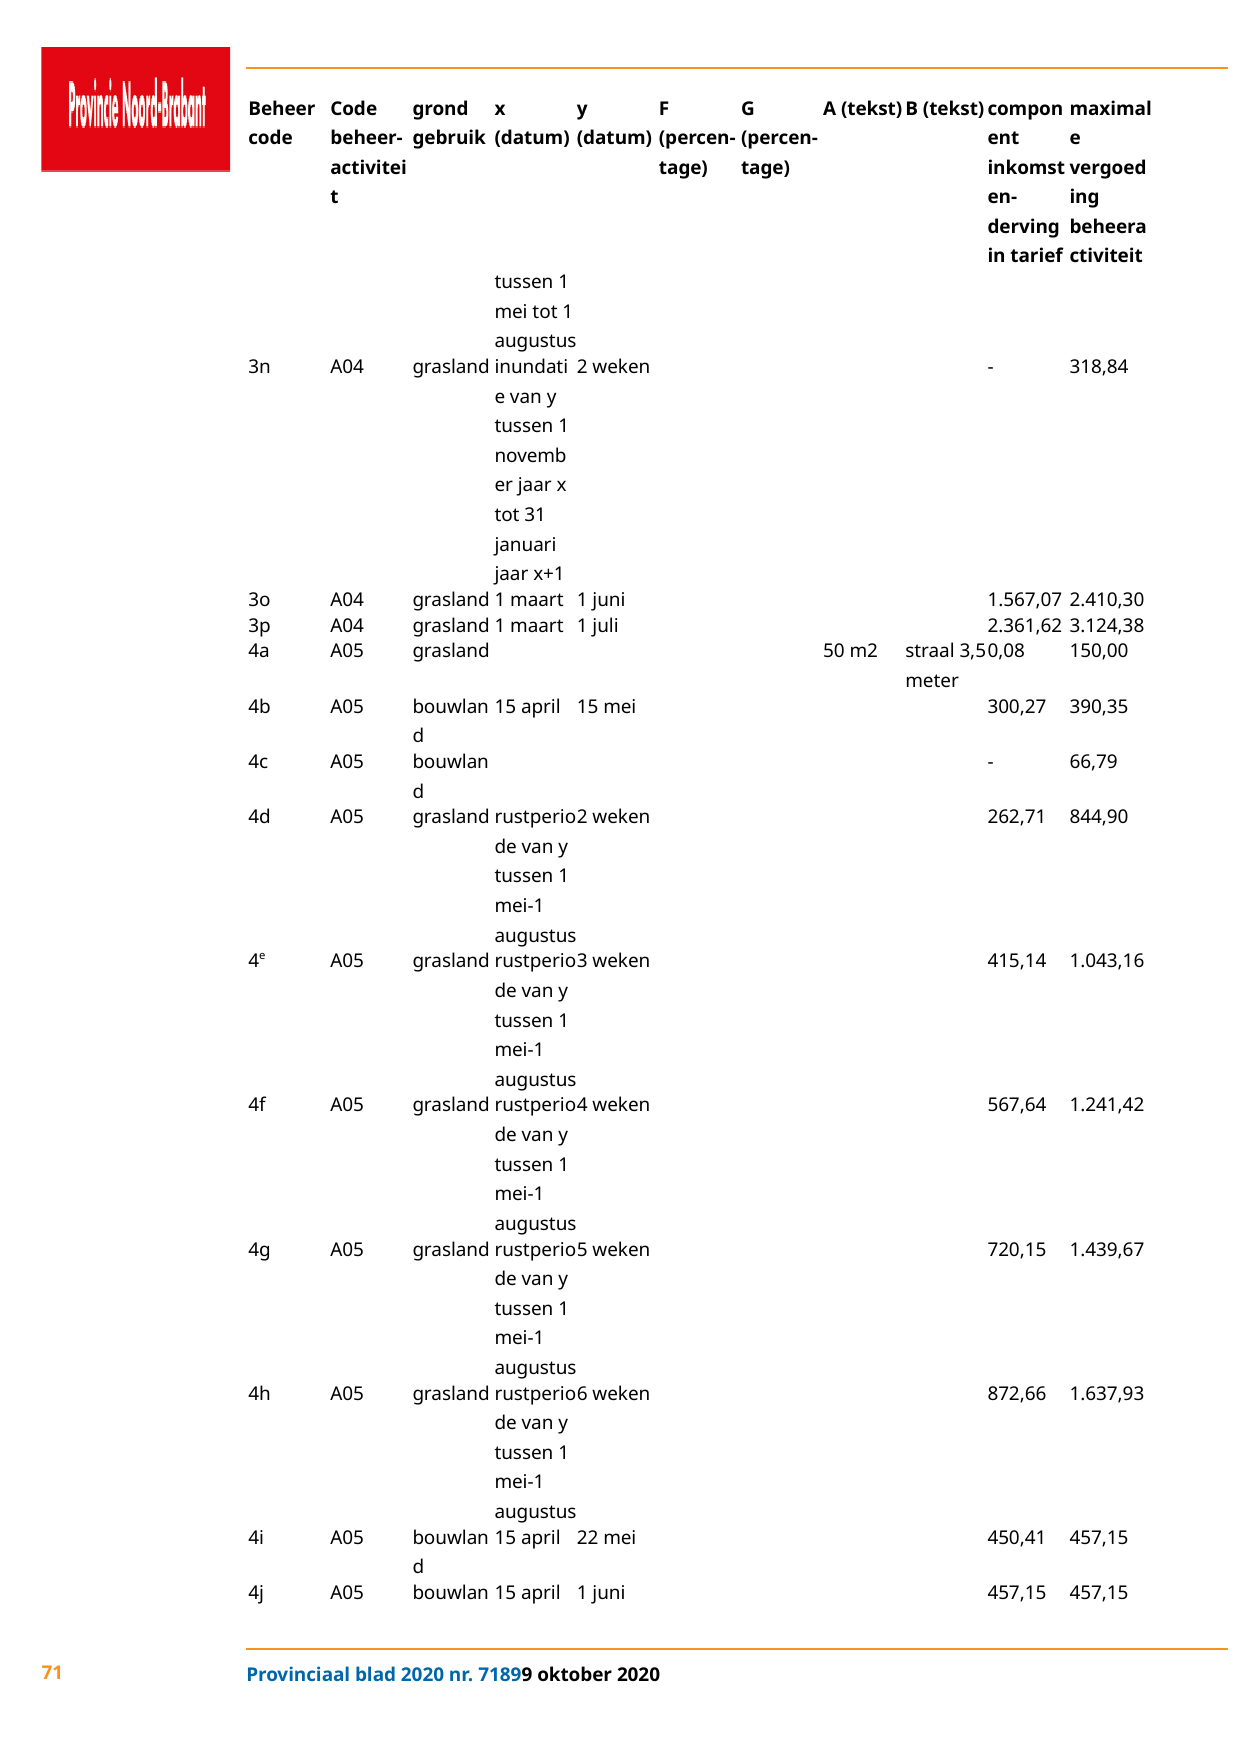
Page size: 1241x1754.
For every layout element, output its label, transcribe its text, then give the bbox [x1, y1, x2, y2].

table_cell 390,35 [1069, 693, 1152, 748]
table_cell [741, 353, 823, 586]
table_header Beheer code [248, 95, 330, 268]
table_cell A05 [330, 748, 412, 803]
table_cell [823, 586, 905, 612]
table_cell 4e [248, 948, 330, 1092]
table_cell [659, 353, 741, 586]
table_cell [905, 586, 987, 612]
table_cell grasland [412, 353, 494, 586]
table_header y (datum) [577, 95, 659, 268]
table_cell [823, 748, 905, 803]
table_cell [905, 1092, 987, 1236]
table_cell A04 [330, 586, 412, 612]
table_cell grasland [412, 1092, 494, 1236]
table_cell [905, 1380, 987, 1524]
table_cell [659, 269, 741, 353]
table_cell 262,71 [987, 804, 1069, 948]
table_cell 4j [248, 1579, 330, 1605]
table_cell 872,66 [987, 1380, 1069, 1524]
table_cell 457,15 [1069, 1524, 1152, 1579]
table_cell [741, 638, 823, 693]
table_cell A05 [330, 1579, 412, 1605]
table_cell [823, 804, 905, 948]
table_cell [905, 693, 987, 748]
table_cell 3.124,38 [1069, 612, 1152, 638]
table_cell 1 maart [494, 586, 577, 612]
table_cell 2 weken [577, 353, 659, 586]
table_cell [659, 1236, 741, 1380]
table_cell 567,64 [987, 1092, 1069, 1236]
table_cell [412, 269, 494, 353]
table_header x (datum) [494, 95, 577, 268]
table_cell [494, 638, 577, 693]
table_cell rustperiode van y tussen 1 mei-1 augustus [494, 1380, 577, 1524]
table_cell bouwland [412, 748, 494, 803]
table_cell [659, 612, 741, 638]
table_cell [823, 948, 905, 1092]
table_cell [659, 748, 741, 803]
table_cell [741, 586, 823, 612]
table_cell [659, 693, 741, 748]
table_cell A05 [330, 948, 412, 1092]
table_cell grasland [412, 804, 494, 948]
table_cell [741, 1579, 823, 1605]
table_cell 4 weken [577, 1092, 659, 1236]
table_cell [577, 269, 659, 353]
table_cell 3n [248, 353, 330, 586]
table_cell [494, 748, 577, 803]
table_cell 4c [248, 748, 330, 803]
table_cell 300,27 [987, 693, 1069, 748]
table_cell [659, 638, 741, 693]
table_cell 66,79 [1069, 748, 1152, 803]
table_cell [741, 748, 823, 803]
table_cell A05 [330, 1236, 412, 1380]
table_cell 4d [248, 804, 330, 948]
table_cell [741, 1092, 823, 1236]
table_cell rustperiode van y tussen 1 mei-1 augustus [494, 804, 577, 948]
table_cell 15 mei [577, 693, 659, 748]
table_cell 4a [248, 638, 330, 693]
table_cell 457,15 [1069, 1579, 1152, 1605]
table_cell 1.637,93 [1069, 1380, 1152, 1524]
table_cell 4g [248, 1236, 330, 1380]
table_cell bouwland [412, 693, 494, 748]
table_cell 1.043,16 [1069, 948, 1152, 1092]
table_cell 1 juni [577, 1579, 659, 1605]
table_cell [248, 269, 330, 353]
table_cell 720,15 [987, 1236, 1069, 1380]
table_cell - [987, 748, 1069, 803]
table_cell [741, 693, 823, 748]
table_cell [741, 269, 823, 353]
table_cell [987, 269, 1069, 353]
table_cell A04 [330, 612, 412, 638]
table_cell grasland [412, 586, 494, 612]
table_cell [905, 1236, 987, 1380]
table_header maximale vergoeding beheeractiviteit [1069, 95, 1152, 268]
table_cell [741, 804, 823, 948]
table_cell [741, 1380, 823, 1524]
table_cell A05 [330, 1524, 412, 1579]
table_cell grasland [412, 612, 494, 638]
table_cell [905, 1579, 987, 1605]
table_cell 4f [248, 1092, 330, 1236]
table_header B (tekst) [905, 95, 987, 268]
table_cell 6 weken [577, 1380, 659, 1524]
table_cell 1.567,07 [987, 586, 1069, 612]
table_cell [1069, 269, 1152, 353]
table_cell [905, 804, 987, 948]
table_cell 844,90 [1069, 804, 1152, 948]
table_cell [659, 804, 741, 948]
picture [41, 47, 231, 172]
table_cell 1.439,67 [1069, 1236, 1152, 1380]
table_cell 415,14 [987, 948, 1069, 1092]
table_cell [823, 1092, 905, 1236]
table_cell [330, 269, 412, 353]
table_cell 2 weken [577, 804, 659, 948]
table_cell A05 [330, 1092, 412, 1236]
table_cell 4h [248, 1380, 330, 1524]
table_cell grasland [412, 1236, 494, 1380]
table_cell [905, 748, 987, 803]
table_cell bouwlan [412, 1579, 494, 1605]
table_cell 318,84 [1069, 353, 1152, 586]
table_cell [905, 353, 987, 586]
table_cell 22 mei [577, 1524, 659, 1579]
table_cell 1.241,42 [1069, 1092, 1152, 1236]
table_cell [659, 1092, 741, 1236]
table_cell bouwland [412, 1524, 494, 1579]
table_cell - [987, 353, 1069, 586]
table_cell 15 april [494, 1579, 577, 1605]
table_cell [823, 269, 905, 353]
table_cell rustperiode van y tussen 1 mei-1 augustus [494, 1236, 577, 1380]
table_cell 1 juli [577, 612, 659, 638]
table_cell 3p [248, 612, 330, 638]
table_cell A05 [330, 693, 412, 748]
table_cell 1 juni [577, 586, 659, 612]
table_cell 4b [248, 693, 330, 748]
table_cell 15 april [494, 693, 577, 748]
table_header G (percen-tage) [741, 95, 823, 268]
table_cell 457,15 [987, 1579, 1069, 1605]
table_cell [823, 693, 905, 748]
table_cell [741, 1236, 823, 1380]
table_cell 3o [248, 586, 330, 612]
table_cell [823, 353, 905, 586]
table_header component inkomsten-derving in tarief [987, 95, 1069, 268]
table_cell [823, 612, 905, 638]
table_cell A04 [330, 353, 412, 586]
table_cell 2.361,62 [987, 612, 1069, 638]
table_cell grasland [412, 948, 494, 1092]
table_header A (tekst) [823, 95, 905, 268]
table_cell [741, 612, 823, 638]
table_cell A05 [330, 638, 412, 693]
table_cell [577, 638, 659, 693]
table_cell [659, 948, 741, 1092]
table_cell inundatie van y tussen 1 november jaar x tot 31 januari jaar x+1 [494, 353, 577, 586]
table_header Code beheer-activiteit [330, 95, 412, 268]
table_cell [823, 1579, 905, 1605]
table_cell [659, 1380, 741, 1524]
table_cell 15 april [494, 1524, 577, 1579]
table_cell [823, 1380, 905, 1524]
table_cell [659, 1524, 741, 1579]
table_cell rustperiode van y tussen 1 mei-1 augustus [494, 948, 577, 1092]
table_cell grasland [412, 638, 494, 693]
table_cell 3 weken [577, 948, 659, 1092]
table_cell 5 weken [577, 1236, 659, 1380]
table_cell rustperiode van y tussen 1 mei-1 augustus [494, 1092, 577, 1236]
table_cell A05 [330, 804, 412, 948]
table_cell grasland [412, 1380, 494, 1524]
table_cell [905, 269, 987, 353]
table_cell A05 [330, 1380, 412, 1524]
table_cell [823, 1236, 905, 1380]
table_cell [659, 586, 741, 612]
table_header F (percen-tage) [659, 95, 741, 268]
table_cell 2.410,30 [1069, 586, 1152, 612]
table_cell [741, 1524, 823, 1579]
table_cell 150,00 [1069, 638, 1152, 693]
table_cell [905, 1524, 987, 1579]
table_cell 0,08 [987, 638, 1069, 693]
table_cell 50 m2 [823, 638, 905, 693]
table_cell straal 3,5 meter [905, 638, 987, 693]
table_cell 450,41 [987, 1524, 1069, 1579]
table_header grond gebruik [412, 95, 494, 268]
table_cell [741, 948, 823, 1092]
table_cell 1 maart [494, 612, 577, 638]
table_cell [823, 1524, 905, 1579]
table_cell [905, 612, 987, 638]
table_cell [577, 748, 659, 803]
table_cell [905, 948, 987, 1092]
table_cell tussen 1 mei tot 1 augustus [494, 269, 577, 353]
table_cell 4i [248, 1524, 330, 1579]
table_cell [659, 1579, 741, 1605]
